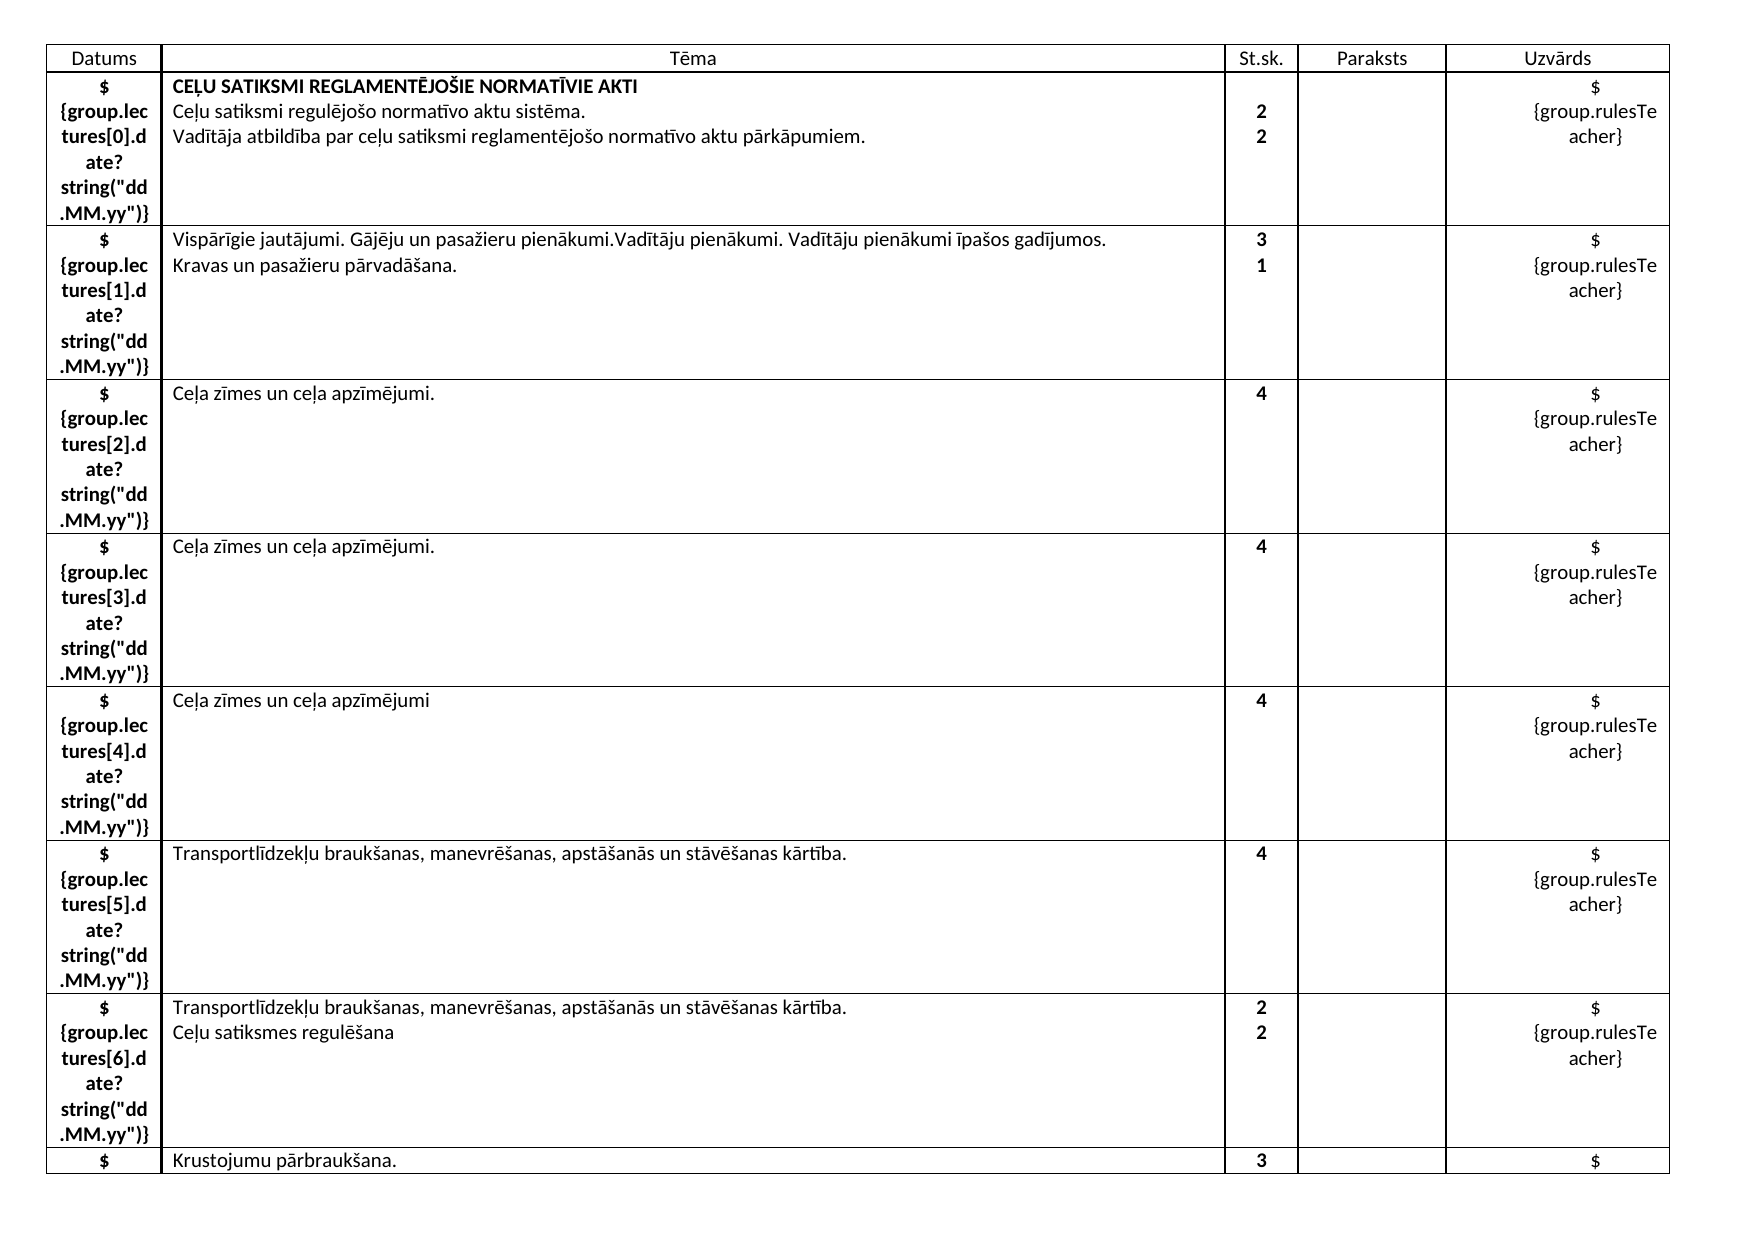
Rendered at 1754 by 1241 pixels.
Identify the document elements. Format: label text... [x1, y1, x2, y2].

table_header Tēma [163, 45, 1224, 71]
table_cell [1299, 73, 1445, 225]
table_cell 2 2 [1226, 994, 1297, 1147]
table_cell ${group.lectures[1].date?string("dd.MM.yy")} [47, 226, 160, 379]
table_cell Transportlīdzekļu braukšanas, manevrēšanas, apstāšanās un stāvēšanas kārtība. Ceļu satiksmes regulēšana [163, 994, 1224, 1147]
table_header Uzvārds [1447, 45, 1669, 71]
table_cell ${group.lectures[4].date?string("dd.MM.yy")} [47, 687, 160, 839]
table_cell 3 [1226, 1148, 1297, 1173]
table_cell [1299, 841, 1445, 993]
table_cell Krustojumu pārbraukšana. [163, 1148, 1224, 1173]
table_cell ${group.lectures[2].date?string("dd.MM.yy")} [47, 380, 160, 532]
table_cell ${group.lectures[5].date?string("dd.MM.yy")} [47, 841, 160, 993]
table_cell ${group.rulesTeacher} [1447, 994, 1669, 1147]
table_cell ${group.lectures[0].date?string("dd.MM.yy")} [47, 73, 160, 225]
table_cell Vispārīgie jautājumi. Gājēju un pasažieru pienākumi.Vadītāju pienākumi. Vadītāju pienākumi īpašos gadījumos. Kravas un pasažieru pārvadāšana. [163, 226, 1224, 379]
table_cell [1299, 226, 1445, 379]
table_header Paraksts [1299, 45, 1445, 71]
table_cell Transportlīdzekļu braukšanas, manevrēšanas, apstāšanās un stāvēšanas kārtība. [163, 841, 1224, 993]
table_cell [1299, 534, 1445, 686]
table_cell ${group.lectures[3].date?string("dd.MM.yy")} [47, 534, 160, 686]
table_cell [1299, 380, 1445, 532]
table_cell 3 1 [1226, 226, 1297, 379]
table_cell 4 [1226, 380, 1297, 532]
table_cell Ceļa zīmes un ceļa apzīmējumi. [163, 380, 1224, 532]
table_cell 4 [1226, 687, 1297, 839]
table_cell [1299, 994, 1445, 1147]
table_cell ${group.rulesTeacher} [1447, 841, 1669, 993]
table_cell [1299, 687, 1445, 839]
table_cell ${group.rulesTeacher} [1447, 226, 1669, 379]
table_header St.sk. [1226, 45, 1297, 71]
table_header Datums [47, 45, 160, 71]
table_cell CEĻU SATIKSMI REGLAMENTĒJOŠIE NORMATĪVIE AKTI Ceļu satiksmi regulējošo normatīvo aktu sistēma. Vadītāja atbildība par ceļu satiksmi reglamentējošo normatīvo aktu pārkāpumiem. [163, 73, 1224, 225]
table_cell ${group.rulesTeacher} [1447, 380, 1669, 532]
table_cell [1299, 1148, 1445, 1173]
table_cell $ [47, 1148, 160, 1173]
table_cell ${group.rulesTeacher} [1447, 534, 1669, 686]
table_cell 4 [1226, 841, 1297, 993]
table_cell 4 [1226, 534, 1297, 686]
table_cell Ceļa zīmes un ceļa apzīmējumi. [163, 534, 1224, 686]
table_cell ${group.rulesTeacher} [1447, 73, 1669, 225]
table_cell Ceļa zīmes un ceļa apzīmējumi [163, 687, 1224, 839]
table_cell ${group.rulesTeacher} [1447, 687, 1669, 839]
table_cell 2 2 [1226, 73, 1297, 225]
table_cell $ [1447, 1148, 1669, 1173]
table_cell ${group.lectures[6].date?string("dd.MM.yy")} [47, 994, 160, 1147]
